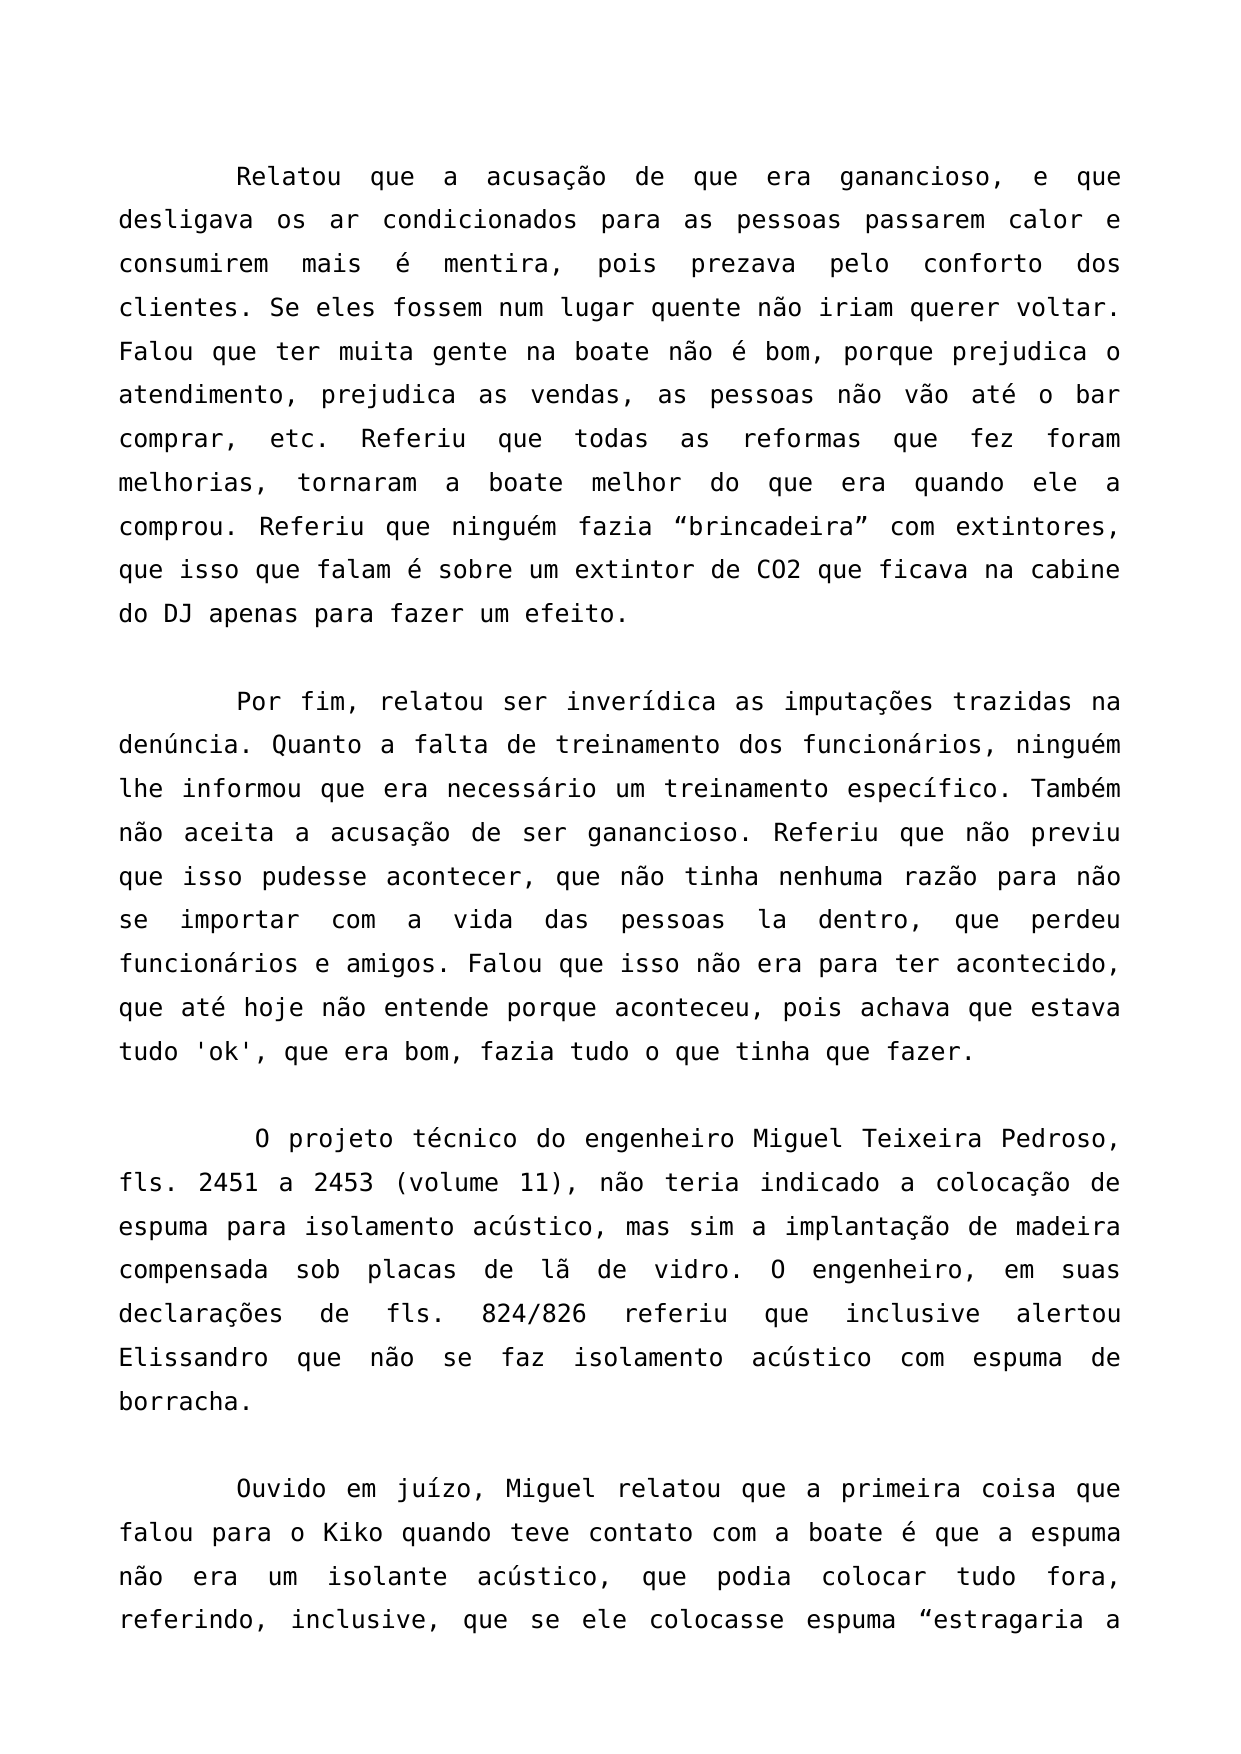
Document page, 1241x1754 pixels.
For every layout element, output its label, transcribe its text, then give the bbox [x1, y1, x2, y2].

text Por fim, relatou ser inverídica as imputações trazidas na denúncia. Quanto a falta de treinamento dos funcionários, ninguém lhe informou que era necessário um treinamento específico. Também não aceita a acusação de ser ganancioso. Referiu que não previu que isso pudesse acontecer, que não tinha nenhuma razão para não se importar com a vida das pessoas la dentro, que perdeu funcionários e amigos. Falou que isso não era para ter acontecido, que até hoje não entende porque aconteceu, pois achava que estava tudo 'ok', que era bom, fazia tudo o que tinha que fazer. [118, 687, 1122, 1066]
text Relatou que a acusação de que era ganancioso, e que desligava os ar condicionados para as pessoas passarem calor e consumirem mais é mentira, pois prezava pelo conforto dos clientes. Se eles fossem num lugar quente não iriam querer voltar. Falou que ter muita gente na boate não é bom, porque prejudica o atendimento, prejudica as vendas, as pessoas não vão até o bar comprar, etc. Referiu que todas as reformas que fez foram melhorias, tornaram a boate melhor do que era quando ele a comprou. Referiu que ninguém fazia “brincadeira” com extintores, que isso que falam é sobre um extintor de CO2 que ficava na cabine do DJ apenas para fazer um efeito. [118, 162, 1122, 628]
text Ouvido em juízo, Miguel relatou que a primeira coisa que falou para o Kiko quando teve contato com a boate é que a espuma não era um isolante acústico, que podia colocar tudo fora, referindo, inclusive, que se ele colocasse espuma “estragaria a [118, 1474, 1122, 1635]
text O projeto técnico do engenheiro Miguel Teixeira Pedroso, fls. 2451 a 2453 (volume 11), não teria indicado a colocação de espuma para isolamento acústico, mas sim a implantação de madeira compensada sob placas de lã de vidro. O engenheiro, em suas declarações de fls. 824/826 referiu que inclusive alertou Elissandro que não se faz isolamento acústico com espuma de borracha. [118, 1124, 1122, 1416]
